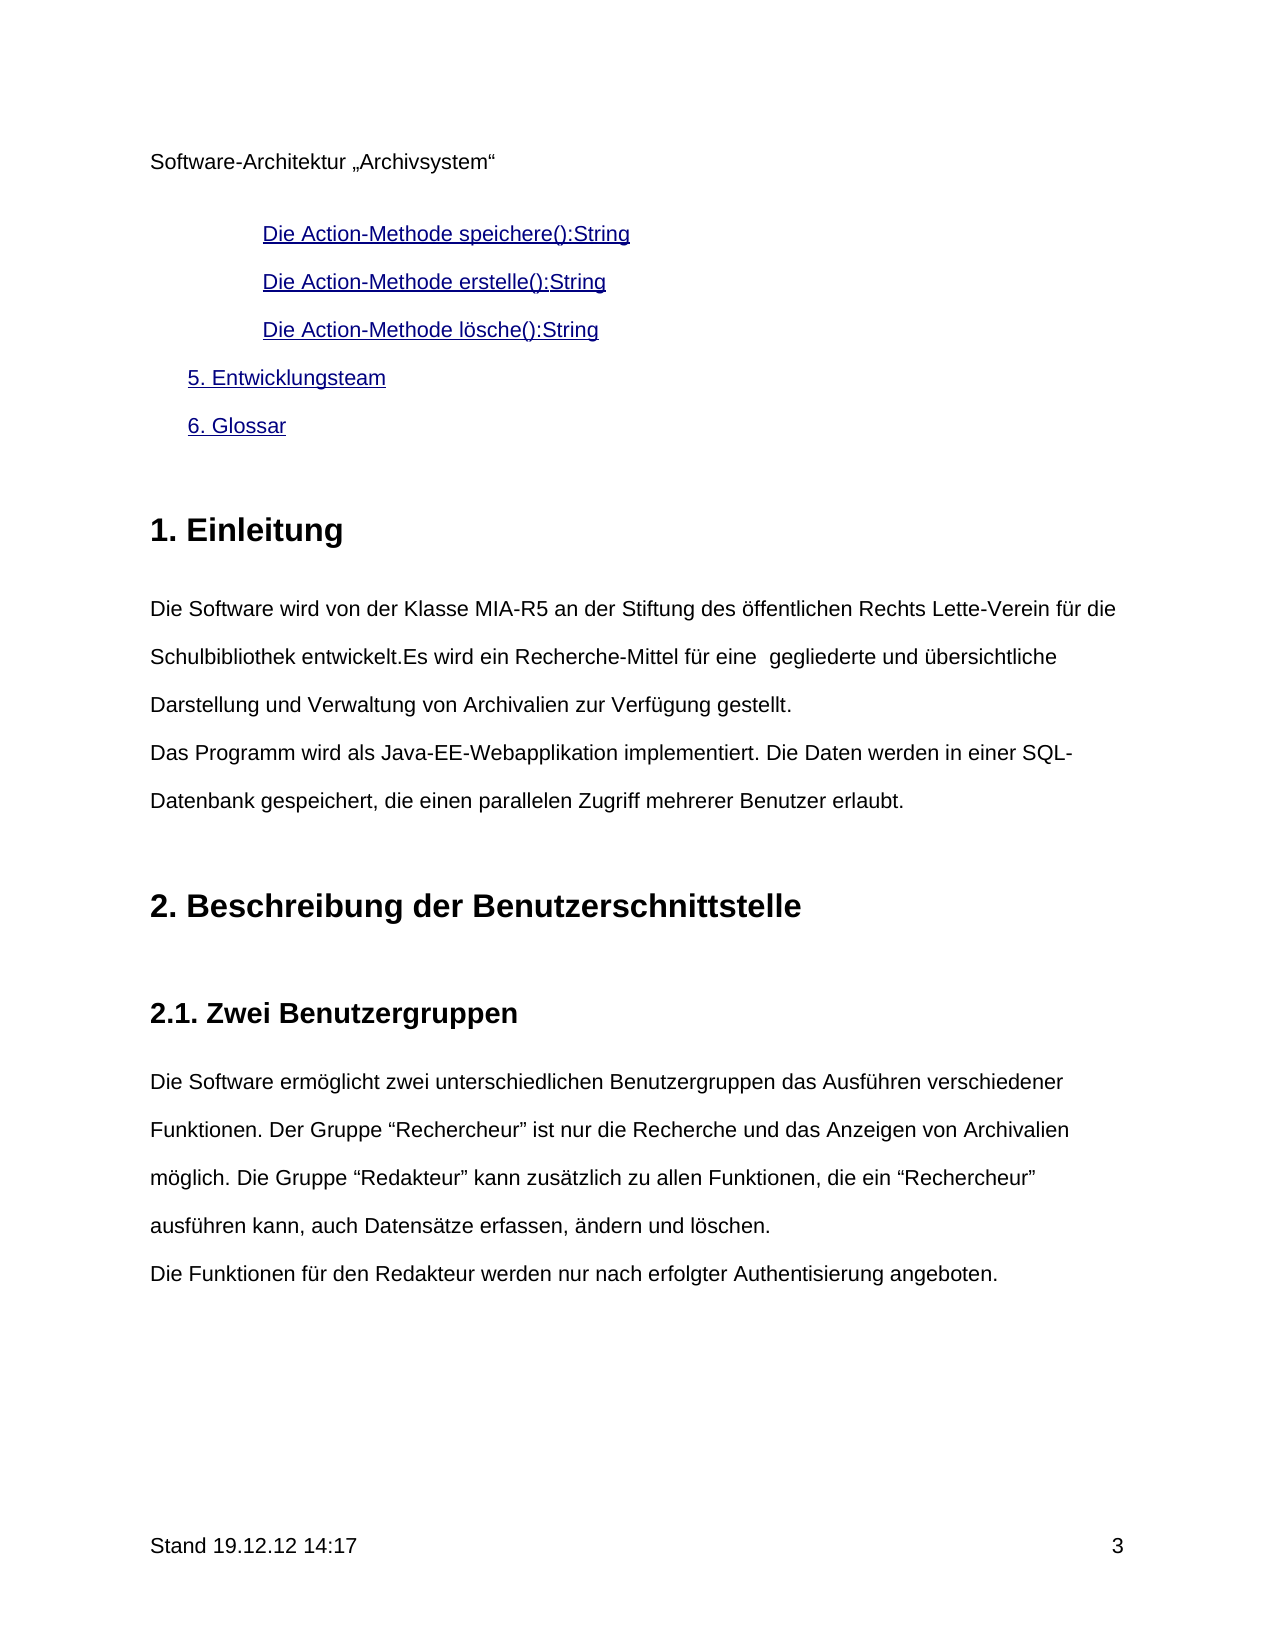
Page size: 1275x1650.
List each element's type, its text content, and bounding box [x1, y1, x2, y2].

text Die Action-Methode erstelle():String [262, 269, 1125, 311]
subtitle 2.1. Zwei Benutzergruppen [150, 997, 1125, 1053]
text 6. Glossar [187, 414, 1125, 456]
text Die Software wird von der Klasse MIA-R5 an der Stiftung des öffentlichen Rechts Lette-Verein für die Schulbibliothek entwickelt.Es wird ein Recherche-Mittel für eine gegliederte und übersichtliche Darstellung und Verwaltung von Archivalien zur Verfügung gestellt. [150, 597, 1125, 735]
text 5. Entwicklungsteam [187, 366, 1125, 408]
text Die Software ermöglicht zwei unterschiedlichen Benutzergruppen das Ausführen verschiedener Funktionen. Der Gruppe “Rechercheur” ist nur die Recherche und das Anzeigen von Archivalien möglich. Die Gruppe “Redakteur” kann zusätzlich zu allen Funktionen, die ein “Rechercheur” ausführen kann, auch Datensätze erfassen, ändern und löschen. [150, 1069, 1125, 1256]
text Die Action-Methode lösche():String [262, 318, 1125, 359]
subtitle 1. Einleitung [150, 512, 1125, 575]
text Die Funktionen für den Redakteur werden nur nach erfolgter Authentisierung angeboten. [150, 1262, 1125, 1304]
text Das Programm wird als Java-EE-Webapplikation implementiert. Die Daten werden in einer SQL-Datenbank gespeichert, die einen parallelen Zugriff mehrerer Benutzer erlaubt. [150, 741, 1125, 831]
text Die Action-Methode speichere():String [262, 221, 1125, 263]
subtitle 2. Beschreibung der Benutzerschnittstelle [150, 887, 1125, 950]
